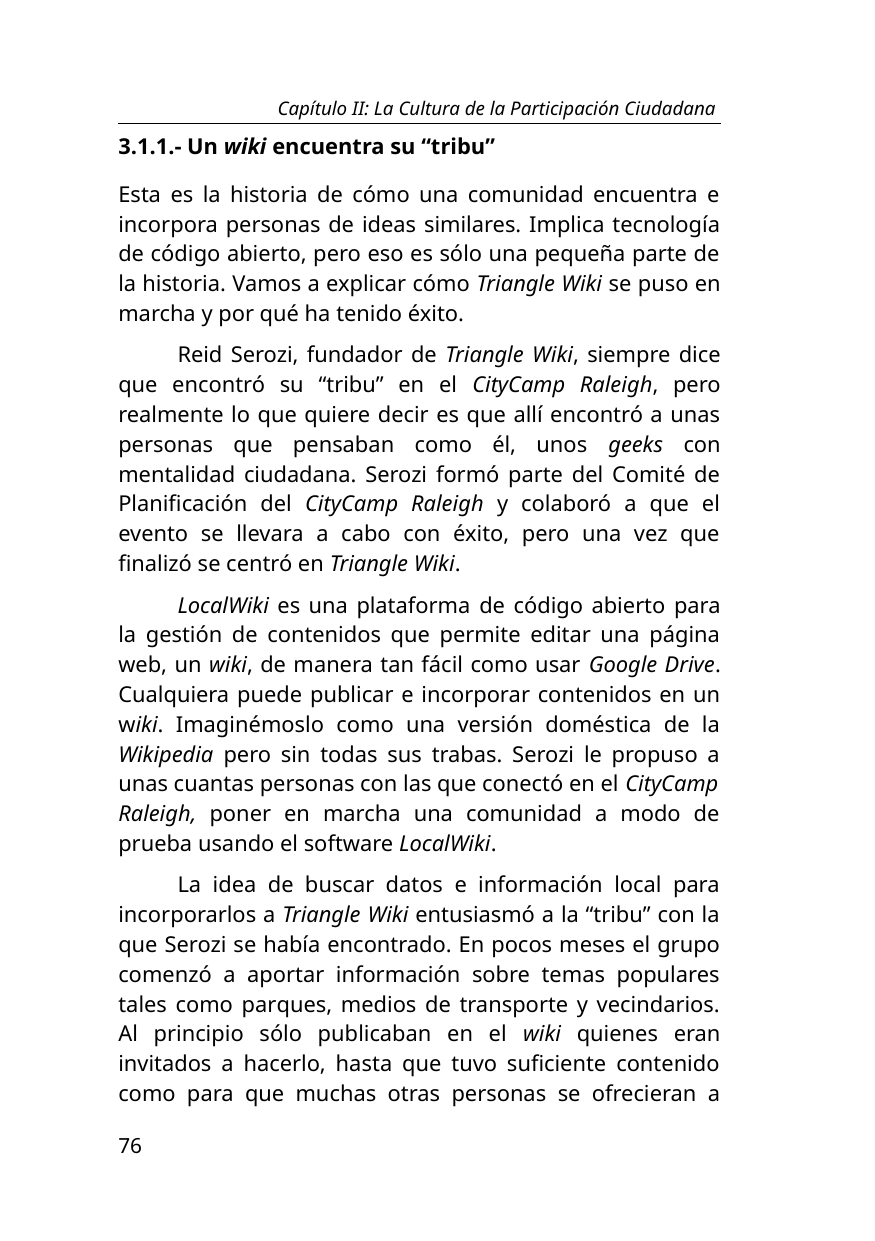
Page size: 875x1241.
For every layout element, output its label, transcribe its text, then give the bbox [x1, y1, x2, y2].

text La idea de buscar datos e información local para incor­porarlos a Triangle Wiki entusiasmó a la “tribu” con la que Serozi se había encontrado. En pocos meses el grupo comenzó a aportar información sobre temas populares tales como par­ques, medios de transporte y vecindarios. Al principio sólo publicaban en el wiki quienes eran invitados a hacerlo, hasta que tuvo suficiente contenido como para que muchas otras personas se ofrecieran a [118, 869, 721, 1108]
text LocalWiki es una plataforma de código abierto para la gestión de contenidos que permite editar una página web, un wiki, de manera tan fácil como usar Google Drive. Cualquiera puede publicar e incorporar contenidos en un wiki. Imaginé­moslo como una versión doméstica de la Wikipedia pero sin todas sus trabas. Serozi le propuso a unas cuantas personas con las que conectó en el CityCamp Raleigh, poner en marcha una comunidad a modo de prueba usando el software LocalWiki. [118, 589, 721, 858]
subtitle 3.1.1.- Un wiki encuentra su “tribu” [118, 131, 721, 161]
text Reid Serozi, fundador de Triangle Wiki, siempre dice que encontró su “tribu” en el CityCamp Raleigh, pero realmen­te lo que quiere decir es que allí encontró a unas personas que pensaban como él, unos geeks con mentalidad ciudadana. Serozi formó parte del Comité de Planificación del CityCamp Raleigh y colaboró a que el evento se llevara a cabo con éxito, pero una vez que finalizó se centró en Triangle Wiki. [118, 339, 721, 578]
text Esta es la historia de cómo una comunidad encuentra e incor­pora personas de ideas similares. Implica tecnología de códi­go abierto, pero eso es sólo una pequeña parte de la historia. Vamos a explicar cómo Triangle Wiki se puso en marcha y por qué ha tenido éxito. [118, 179, 721, 328]
